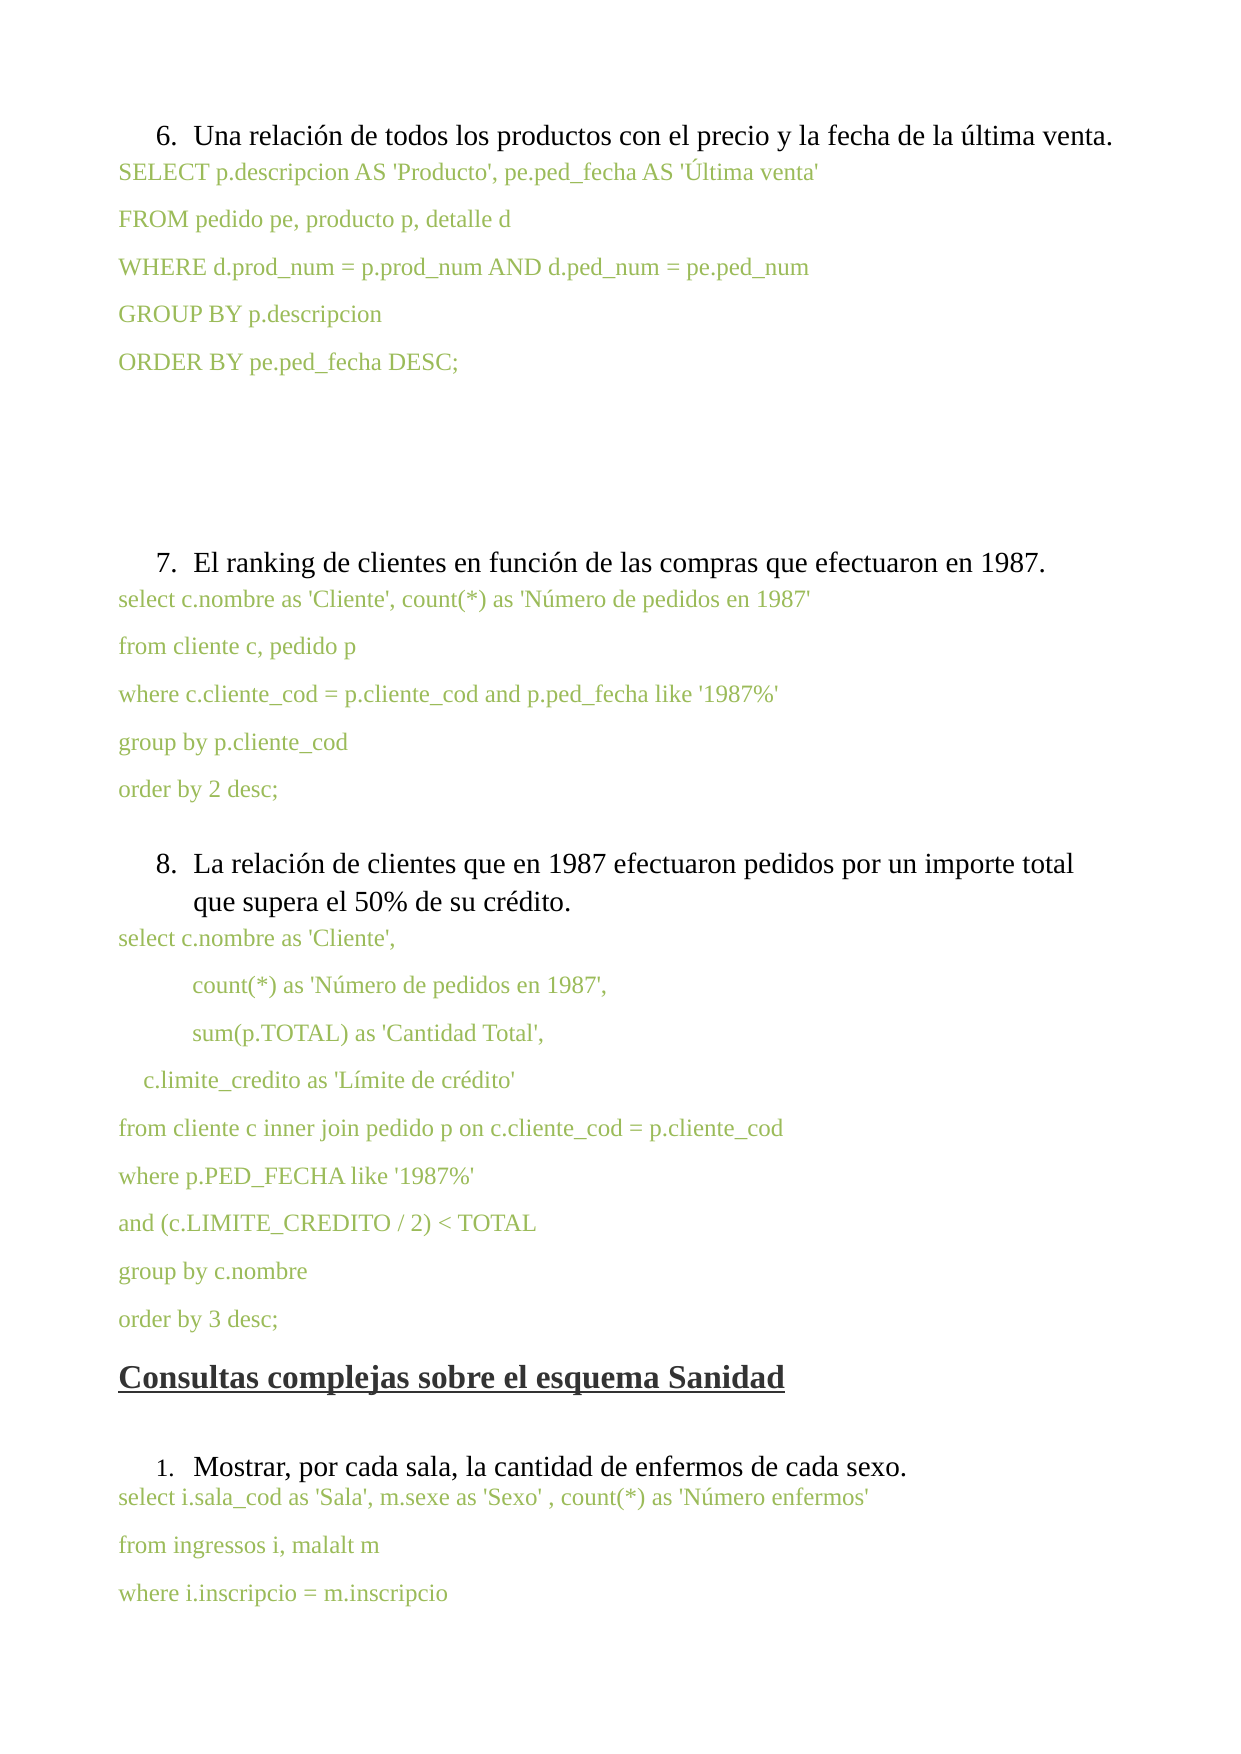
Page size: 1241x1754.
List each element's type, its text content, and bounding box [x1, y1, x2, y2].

text ORDER BY pe.ped_fecha DESC; [118, 347, 1122, 376]
text select c.nombre as 'Cliente', count(*) as 'Número de pedidos en 1987' [118, 584, 1122, 612]
list El ranking de clientes en función de las compras que efectuaron en 1987. [156, 545, 1122, 579]
text order by 2 desc; [118, 774, 1122, 803]
text group by c.nombre [118, 1256, 1122, 1285]
text WHERE d.prod_num = p.prod_num AND d.ped_num = pe.ped_num [118, 252, 1122, 281]
list La relación de clientes que en 1987 efectuaron pedidos por un importe total que supera el 50% de su crédito. [156, 846, 1122, 918]
text where i.inscripcio = m.inscripcio [118, 1578, 1122, 1606]
subtitle Consultas complejas sobre el esquema Sanidad [118, 1357, 1122, 1396]
list Una relación de todos los productos con el precio y la fecha de la última venta. [156, 118, 1122, 152]
text from cliente c inner join pedido p on c.cliente_cod = p.cliente_cod [118, 1113, 1122, 1142]
text c.limite_credito as 'Límite de crédito' [118, 1066, 1122, 1094]
text GROUP BY p.descripcion [118, 299, 1122, 328]
text SELECT p.descripcion AS 'Producto', pe.ped_fecha AS 'Última venta' [118, 157, 1122, 185]
text where c.cliente_cod = p.cliente_cod and p.ped_fecha like '1987%' [118, 679, 1122, 708]
text count(*) as 'Número de pedidos en 1987', [118, 970, 1122, 999]
text from cliente c, pedido p [118, 631, 1122, 660]
text where p.PED_FECHA like '1987%' [118, 1161, 1122, 1189]
list Mostrar, por cada sala, la cantidad de enfermos de cada sexo. [156, 1449, 1122, 1482]
text order by 3 desc; [118, 1304, 1122, 1332]
text and (c.LIMITE_CREDITO / 2) < TOTAL [118, 1208, 1122, 1237]
text select i.sala_cod as 'Sala', m.sexe as 'Sexo' , count(*) as 'Número enfermos' [118, 1482, 1122, 1511]
text group by p.cliente_cod [118, 727, 1122, 755]
text from ingressos i, malalt m [118, 1530, 1122, 1559]
text sum(p.TOTAL) as 'Cantidad Total', [118, 1018, 1122, 1047]
text FROM pedido pe, producto p, detalle d [118, 204, 1122, 233]
text select c.nombre as 'Cliente', [118, 923, 1122, 952]
